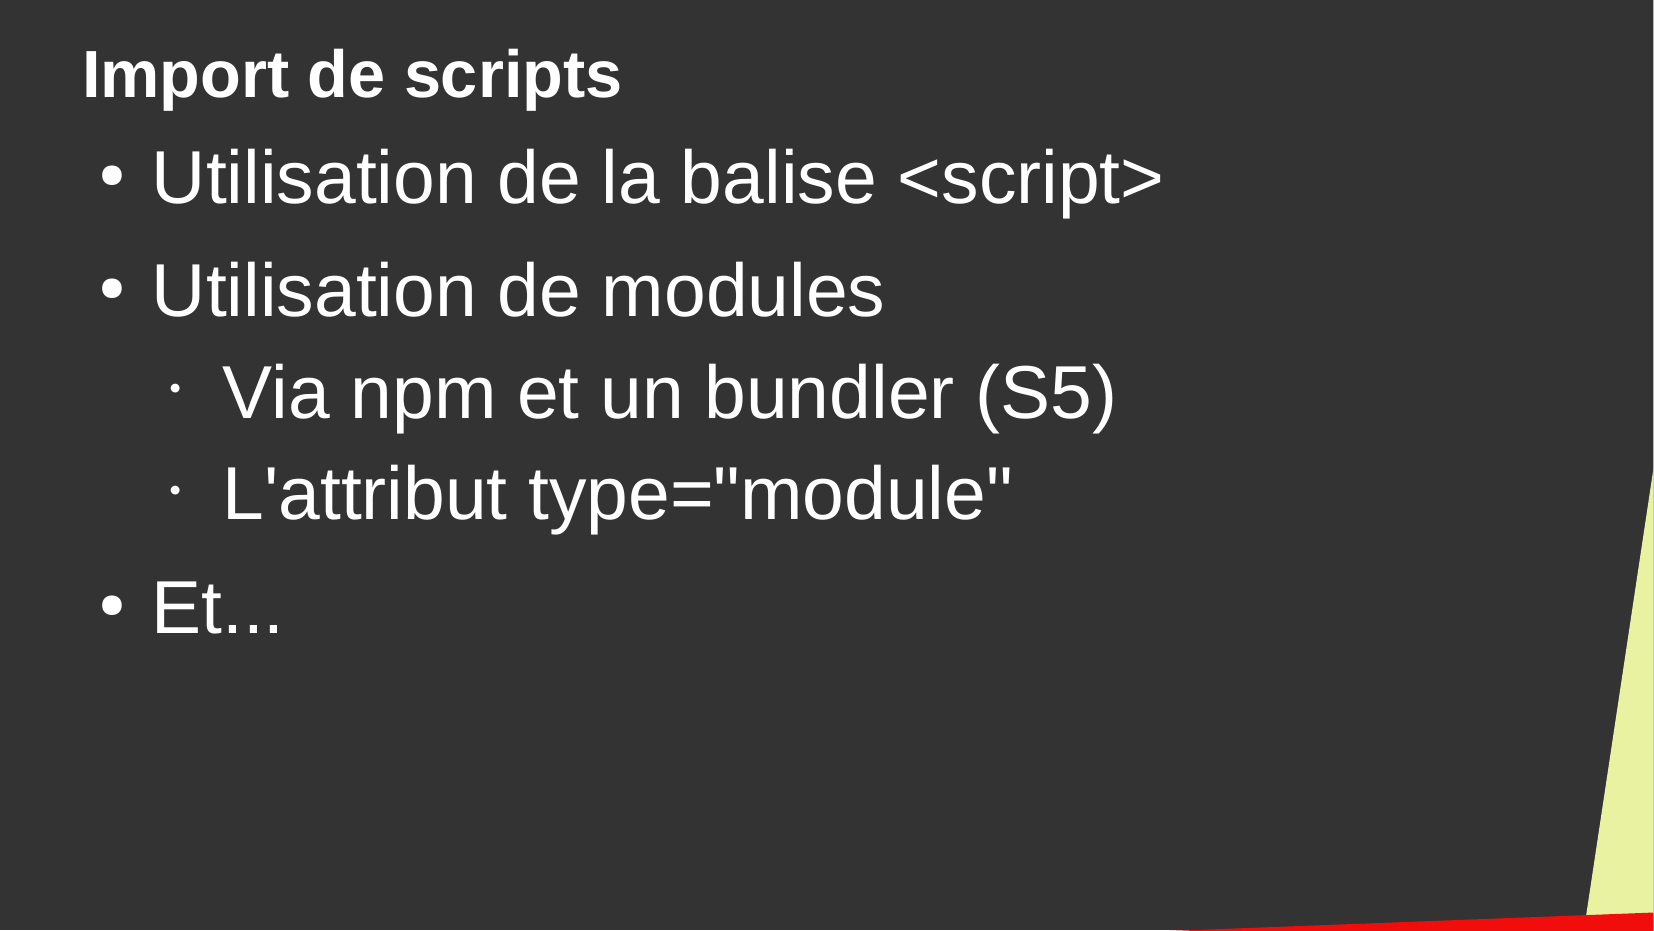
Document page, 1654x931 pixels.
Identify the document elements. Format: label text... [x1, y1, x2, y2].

list Utilisation de la balise <script> Utilisation de modules Via npm et un bundler (S5) L'attribut type="module" Et... [80, 135, 1560, 816]
text_box [1169, 464, 1654, 931]
title Import de scripts [82, 37, 1406, 115]
